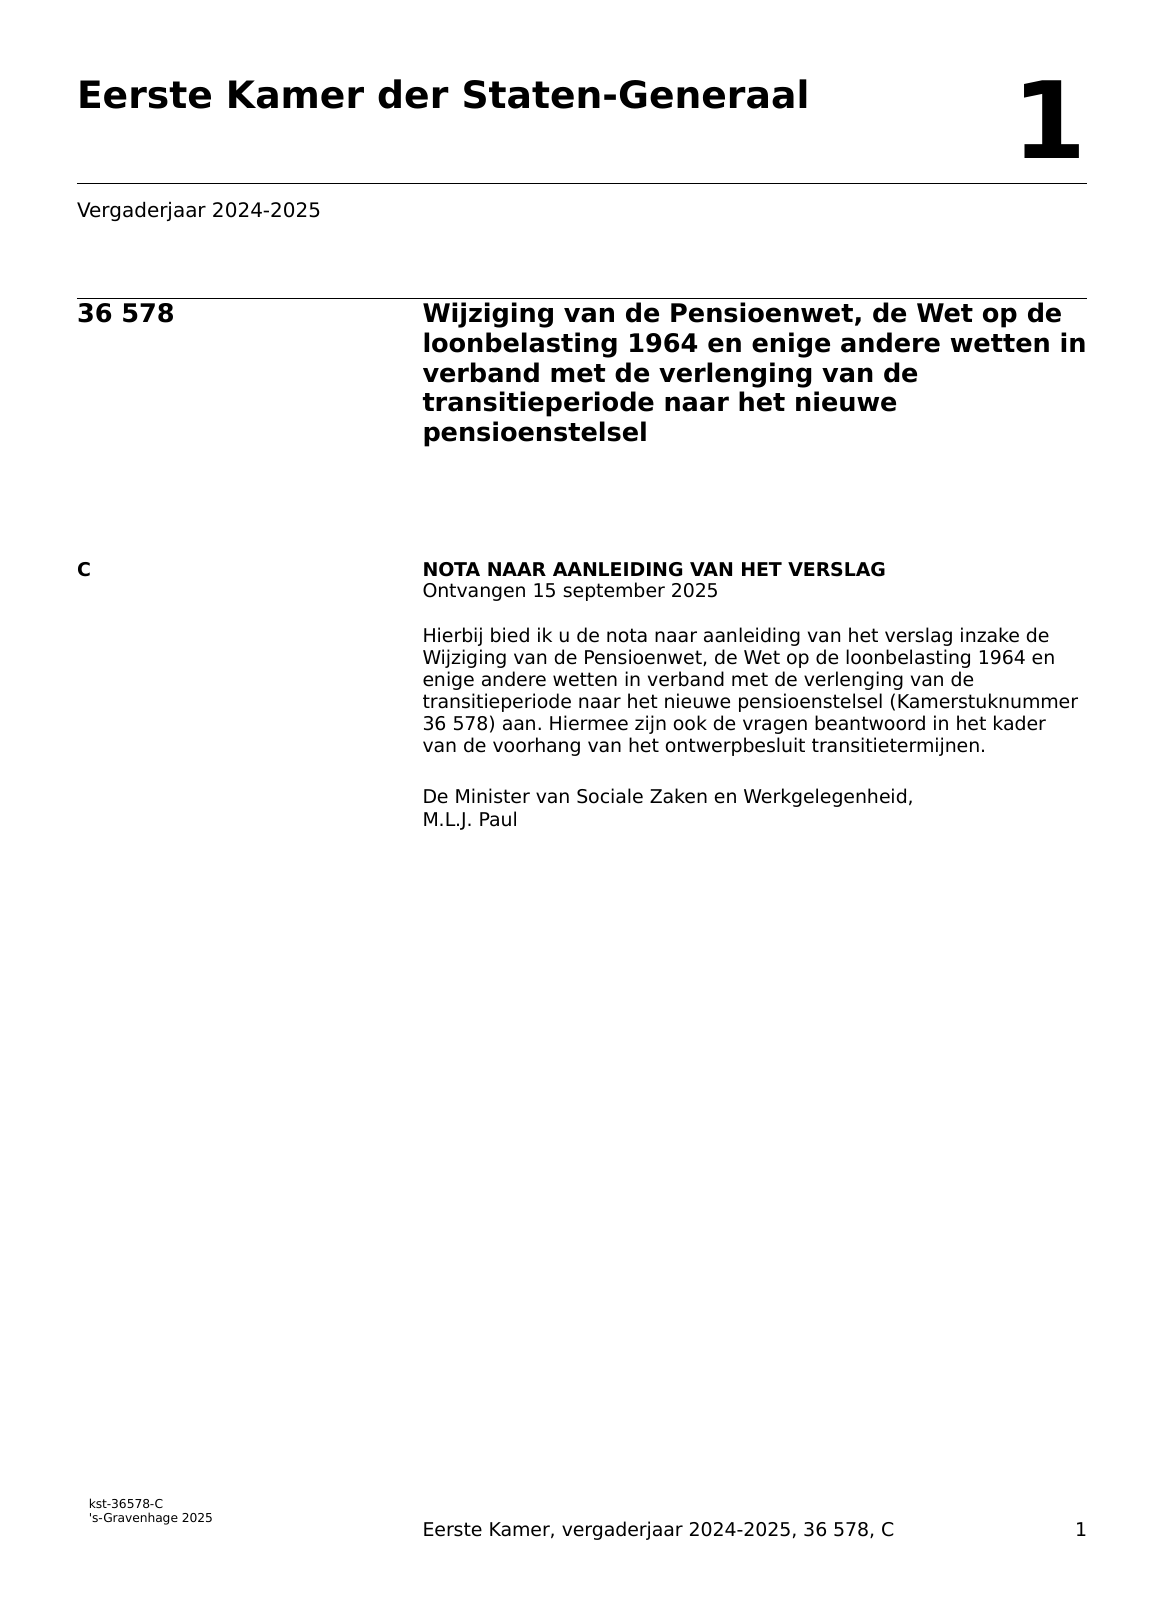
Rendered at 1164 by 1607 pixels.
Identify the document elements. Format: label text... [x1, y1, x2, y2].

text Ontvangen 15 september 2025 [422, 580, 1087, 602]
subtitle 36 578 Wijziging van de Pensioenwet, de Wet op de loonbelasting 1964 en enige andere wetten in verband met de verlenging van de transitieperiode naar het nieuwe pensioenstelsel [77, 299, 1087, 447]
text Hierbij bied ik u de nota naar aanleiding van het verslag inzake de Wijziging van de Pensioenwet, de Wet op de loonbelasting 1964 en enige andere wetten in verband met de verlenging van de transitieperiode naar het nieuwe pensioenstelsel (Kamerstuknummer 36 578) aan. Hiermee zijn ook de vragen beantwoord in het kader van de voorhang van het ontwerpbesluit transitietermijnen. [422, 624, 1087, 756]
text kst-36578-C [88, 1497, 323, 1511]
subtitle C NOTA NAAR AANLEIDING VAN HET VERSLAG [77, 558, 1087, 580]
table_header 1 [886, 59, 1087, 183]
text 's-Gravenhage 2025 [88, 1511, 323, 1525]
table_cell Vergaderjaar 2024-2025 [77, 184, 1087, 298]
text De Minister van Sociale Zaken en Werkgelegenheid, M.L.J. Paul [422, 786, 1087, 830]
table_header Eerste Kamer der Staten-Generaal [77, 59, 886, 183]
